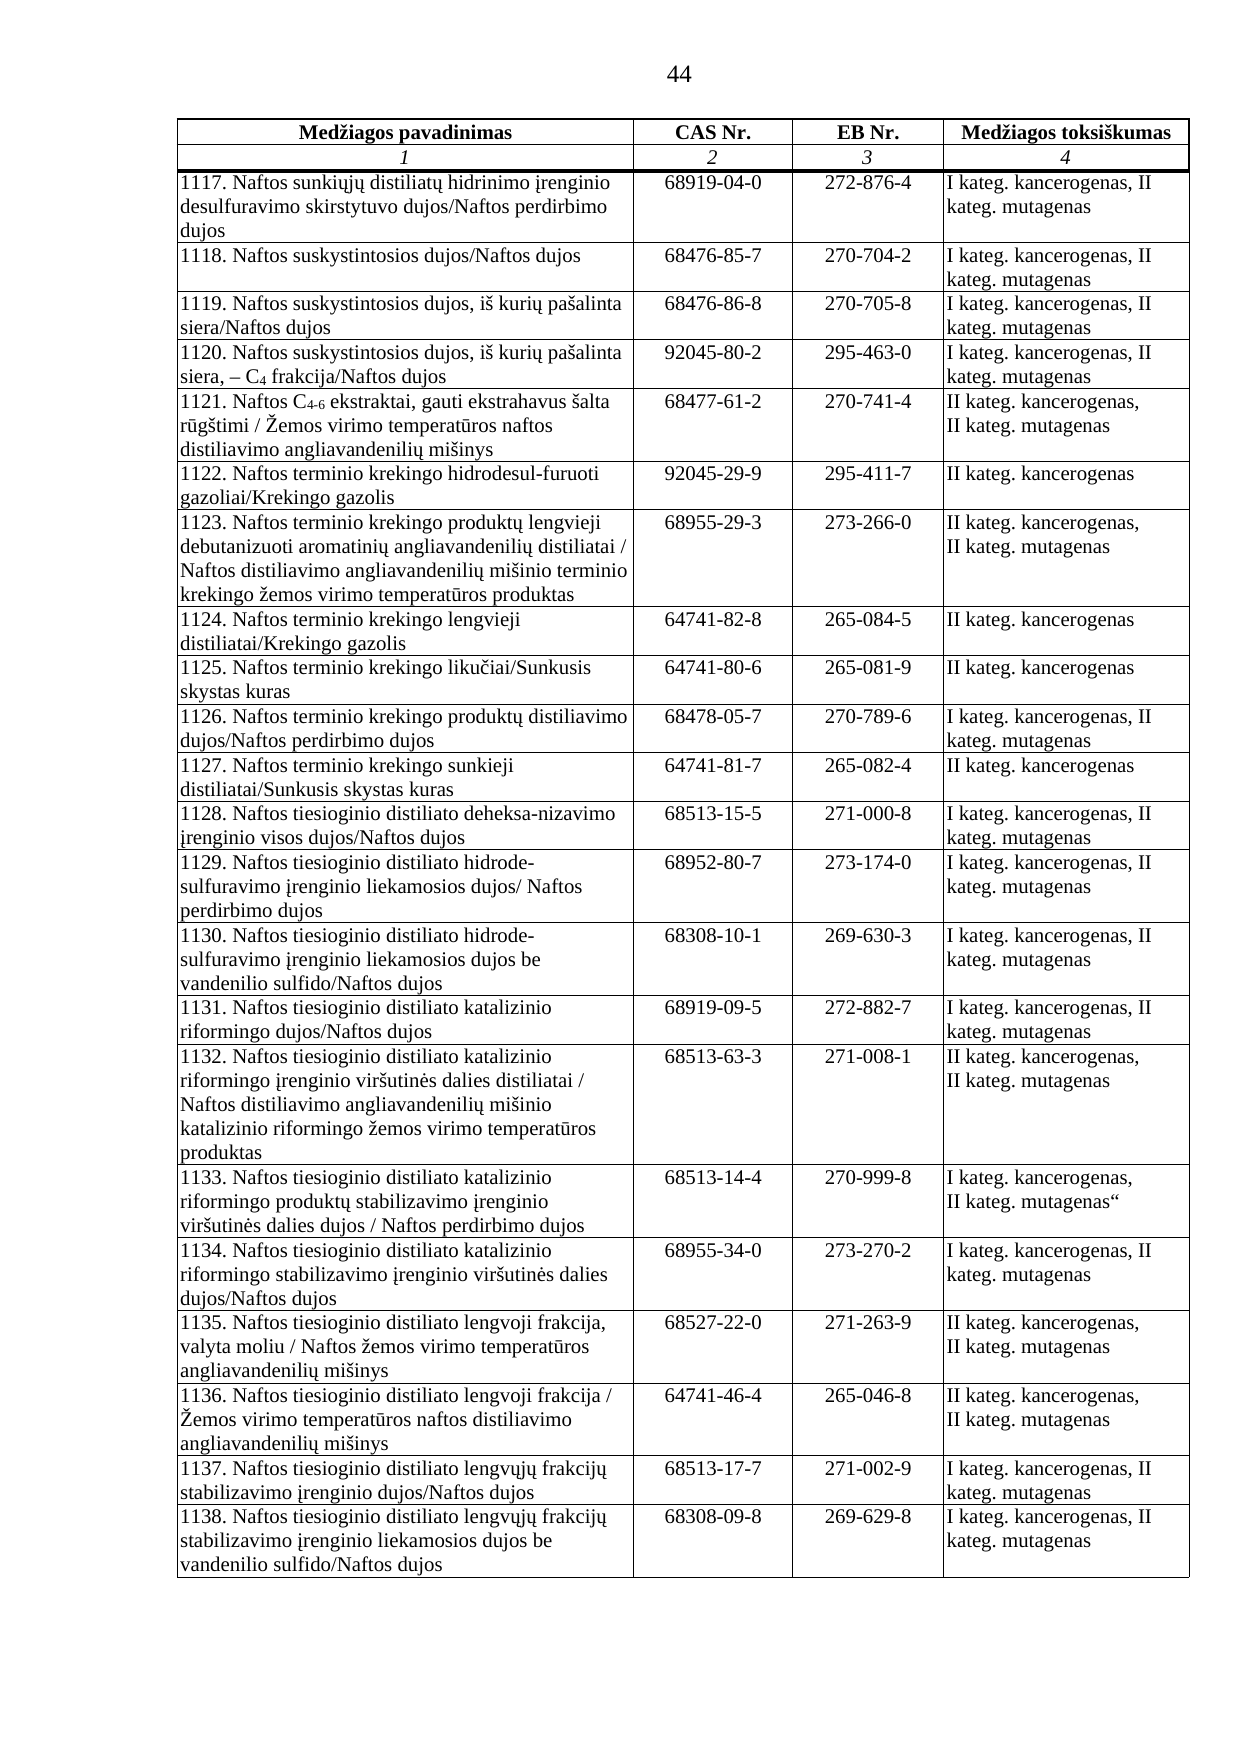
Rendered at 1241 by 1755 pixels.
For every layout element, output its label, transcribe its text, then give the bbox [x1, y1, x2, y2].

table_cell II kateg. kancerogenas [944, 462, 1189, 509]
table_cell I kateg. kancerogenas, II kateg. mutagenas [944, 923, 1189, 995]
table_cell 68919-09-5 [634, 996, 792, 1043]
table_cell I kateg. kancerogenas, II kateg. mutagenas [944, 705, 1189, 752]
table_cell 68527-22-0 [634, 1311, 792, 1382]
table_cell II kateg. kancerogenas [944, 656, 1189, 703]
table_cell 273-266-0 [793, 510, 943, 606]
table_cell 68478-05-7 [634, 705, 792, 752]
table_cell 270-741-4 [793, 389, 943, 461]
table_cell 64741-81-7 [634, 753, 792, 801]
table_cell 271-263-9 [793, 1311, 943, 1382]
table_cell 1124. Naftos terminio krekingo lengvieji distiliatai/Krekingo gazolis [178, 607, 633, 655]
table_cell 68955-29-3 [634, 510, 792, 606]
table_cell 68476-85-7 [634, 243, 792, 291]
table_cell 1130. Naftos tiesioginio distiliato hidrode-sulfuravimo įrenginio liekamosios dujos be vandenilio sulfido/Naftos dujos [178, 923, 633, 995]
table_cell 1122. Naftos terminio krekingo hidrodesul-furuoti gazoliai/Krekingo gazolis [178, 462, 633, 509]
table_cell 265-084-5 [793, 607, 943, 655]
table_header Medžiagos toksiškumas [944, 120, 1188, 144]
table_cell 270-705-8 [793, 292, 943, 339]
table_cell 68308-10-1 [634, 923, 792, 995]
table_cell I kateg. kancerogenas, II kateg. mutagenas“ [944, 1165, 1189, 1237]
table_cell 1135. Naftos tiesioginio distiliato lengvoji frakcija, valyta moliu / Naftos žemos virimo temperatūros angliavandenilių mišinys [178, 1311, 633, 1382]
table_cell 68476-86-8 [634, 292, 792, 339]
table_cell 1133. Naftos tiesioginio distiliato katalizinio riformingo produktų stabilizavimo įrenginio viršutinės dalies dujos / Naftos perdirbimo dujos [178, 1165, 633, 1237]
table_cell 1126. Naftos terminio krekingo produktų distiliavimo dujos/Naftos perdirbimo dujos [178, 705, 633, 752]
table_cell 2 [634, 145, 792, 169]
table_cell 4 [944, 145, 1188, 169]
table_cell 1119. Naftos suskystintosios dujos, iš kurių pašalinta siera/Naftos dujos [178, 292, 633, 339]
table_cell 1118. Naftos suskystintosios dujos/Naftos dujos [178, 243, 633, 291]
table_cell 270-789-6 [793, 705, 943, 752]
table_cell 1125. Naftos terminio krekingo likučiai/Sunkusis skystas kuras [178, 656, 633, 703]
table_cell 1132. Naftos tiesioginio distiliato katalizinio riformingo įrenginio viršutinės dalies distiliatai / Naftos distiliavimo angliavandenilių mišinio katalizinio riformingo žemos virimo temperatūros produktas [178, 1045, 633, 1164]
table_cell 1131. Naftos tiesioginio distiliato katalizinio riformingo dujos/Naftos dujos [178, 996, 633, 1043]
table_cell 265-082-4 [793, 753, 943, 801]
table_cell 68952-80-7 [634, 850, 792, 922]
table_cell 68513-17-7 [634, 1456, 792, 1504]
table_cell 1 [178, 145, 633, 169]
table_cell 271-008-1 [793, 1045, 943, 1164]
table_cell 265-081-9 [793, 656, 943, 703]
table_cell I kateg. kancerogenas, II kateg. mutagenas [944, 850, 1189, 922]
table_cell II kateg. kancerogenas, II kateg. mutagenas [944, 510, 1189, 606]
table_cell 68308-09-8 [634, 1505, 792, 1576]
table_cell 1117. Naftos sunkiųjų distiliatų hidrinimo įrenginio desulfuravimo skirstytuvo dujos/Naftos perdirbimo dujos [178, 173, 633, 242]
table_cell I kateg. kancerogenas, II kateg. mutagenas [944, 340, 1189, 388]
table_cell 3 [793, 145, 943, 169]
table_cell II kateg. kancerogenas [944, 753, 1189, 801]
table_cell I kateg. kancerogenas, II kateg. mutagenas [944, 292, 1189, 339]
table_cell 271-002-9 [793, 1456, 943, 1504]
table_cell 269-629-8 [793, 1505, 943, 1576]
table_cell II kateg. kancerogenas, II kateg. mutagenas [944, 1384, 1189, 1455]
table_cell 1123. Naftos terminio krekingo produktų lengvieji debutanizuoti aromatinių angliavandenilių distiliatai / Naftos distiliavimo angliavandenilių mišinio terminio krekingo žemos virimo temperatūros produktas [178, 510, 633, 606]
table_cell II kateg. kancerogenas, II kateg. mutagenas [944, 1045, 1189, 1164]
table_cell I kateg. kancerogenas, II kateg. mutagenas [944, 802, 1189, 849]
table_cell 92045-80-2 [634, 340, 792, 388]
table_cell 295-463-0 [793, 340, 943, 388]
table_cell 64741-80-6 [634, 656, 792, 703]
table_cell 270-704-2 [793, 243, 943, 291]
table_cell II kateg. kancerogenas, II kateg. mutagenas [944, 389, 1189, 461]
table_cell 272-882-7 [793, 996, 943, 1043]
table_cell 269-630-3 [793, 923, 943, 995]
table_cell 1128. Naftos tiesioginio distiliato deheksa-nizavimo įrenginio visos dujos/Naftos dujos [178, 802, 633, 849]
table_header Medžiagos pavadinimas [178, 120, 633, 144]
table_cell 1129. Naftos tiesioginio distiliato hidrode-sulfuravimo įrenginio liekamosios dujos/ Naftos perdirbimo dujos [178, 850, 633, 922]
table_cell 68919-04-0 [634, 173, 792, 242]
table_cell I kateg. kancerogenas, II kateg. mutagenas [944, 1238, 1189, 1310]
table_cell I kateg. kancerogenas, II kateg. mutagenas [944, 1505, 1189, 1576]
table_cell 1137. Naftos tiesioginio distiliato lengvųjų frakcijų stabilizavimo įrenginio dujos/Naftos dujos [178, 1456, 633, 1504]
table_cell 68955-34-0 [634, 1238, 792, 1310]
table_cell 68513-63-3 [634, 1045, 792, 1164]
table_cell 1136. Naftos tiesioginio distiliato lengvoji frakcija / Žemos virimo temperatūros naftos distiliavimo angliavandenilių mišinys [178, 1384, 633, 1455]
table_cell 68477-61-2 [634, 389, 792, 461]
table_cell II kateg. kancerogenas [944, 607, 1189, 655]
table_cell I kateg. kancerogenas, II kateg. mutagenas [944, 243, 1189, 291]
table_cell 1134. Naftos tiesioginio distiliato katalizinio riformingo stabilizavimo įrenginio viršutinės dalies dujos/Naftos dujos [178, 1238, 633, 1310]
table_header EB Nr. [793, 120, 943, 144]
table_cell 64741-82-8 [634, 607, 792, 655]
table_cell 265-046-8 [793, 1384, 943, 1455]
table_cell 273-174-0 [793, 850, 943, 922]
table_cell I kateg. kancerogenas, II kateg. mutagenas [944, 173, 1189, 242]
table_cell 273-270-2 [793, 1238, 943, 1310]
table_cell 68513-14-4 [634, 1165, 792, 1237]
table_cell 1121. Naftos C4-6 ekstraktai, gauti ekstrahavus šalta rūgštimi / Žemos virimo temperatūros naftos distiliavimo angliavandenilių mišinys [178, 389, 633, 461]
table_cell I kateg. kancerogenas, II kateg. mutagenas [944, 1456, 1189, 1504]
table_cell 1120. Naftos suskystintosios dujos, iš kurių pašalinta siera, – C4 frakcija/Naftos dujos [178, 340, 633, 388]
table_cell 272-876-4 [793, 173, 943, 242]
table_cell II kateg. kancerogenas, II kateg. mutagenas [944, 1311, 1189, 1382]
table_cell I kateg. kancerogenas, II kateg. mutagenas [944, 996, 1189, 1043]
table_cell 271-000-8 [793, 802, 943, 849]
table_cell 64741-46-4 [634, 1384, 792, 1455]
table_cell 68513-15-5 [634, 802, 792, 849]
table_cell 92045-29-9 [634, 462, 792, 509]
table_cell 270-999-8 [793, 1165, 943, 1237]
table_cell 1138. Naftos tiesioginio distiliato lengvųjų frakcijų stabilizavimo įrenginio liekamosios dujos be vandenilio sulfido/Naftos dujos [178, 1505, 633, 1576]
table_cell 295-411-7 [793, 462, 943, 509]
table_header CAS Nr. [634, 120, 792, 144]
table_cell 1127. Naftos terminio krekingo sunkieji distiliatai/Sunkusis skystas kuras [178, 753, 633, 801]
